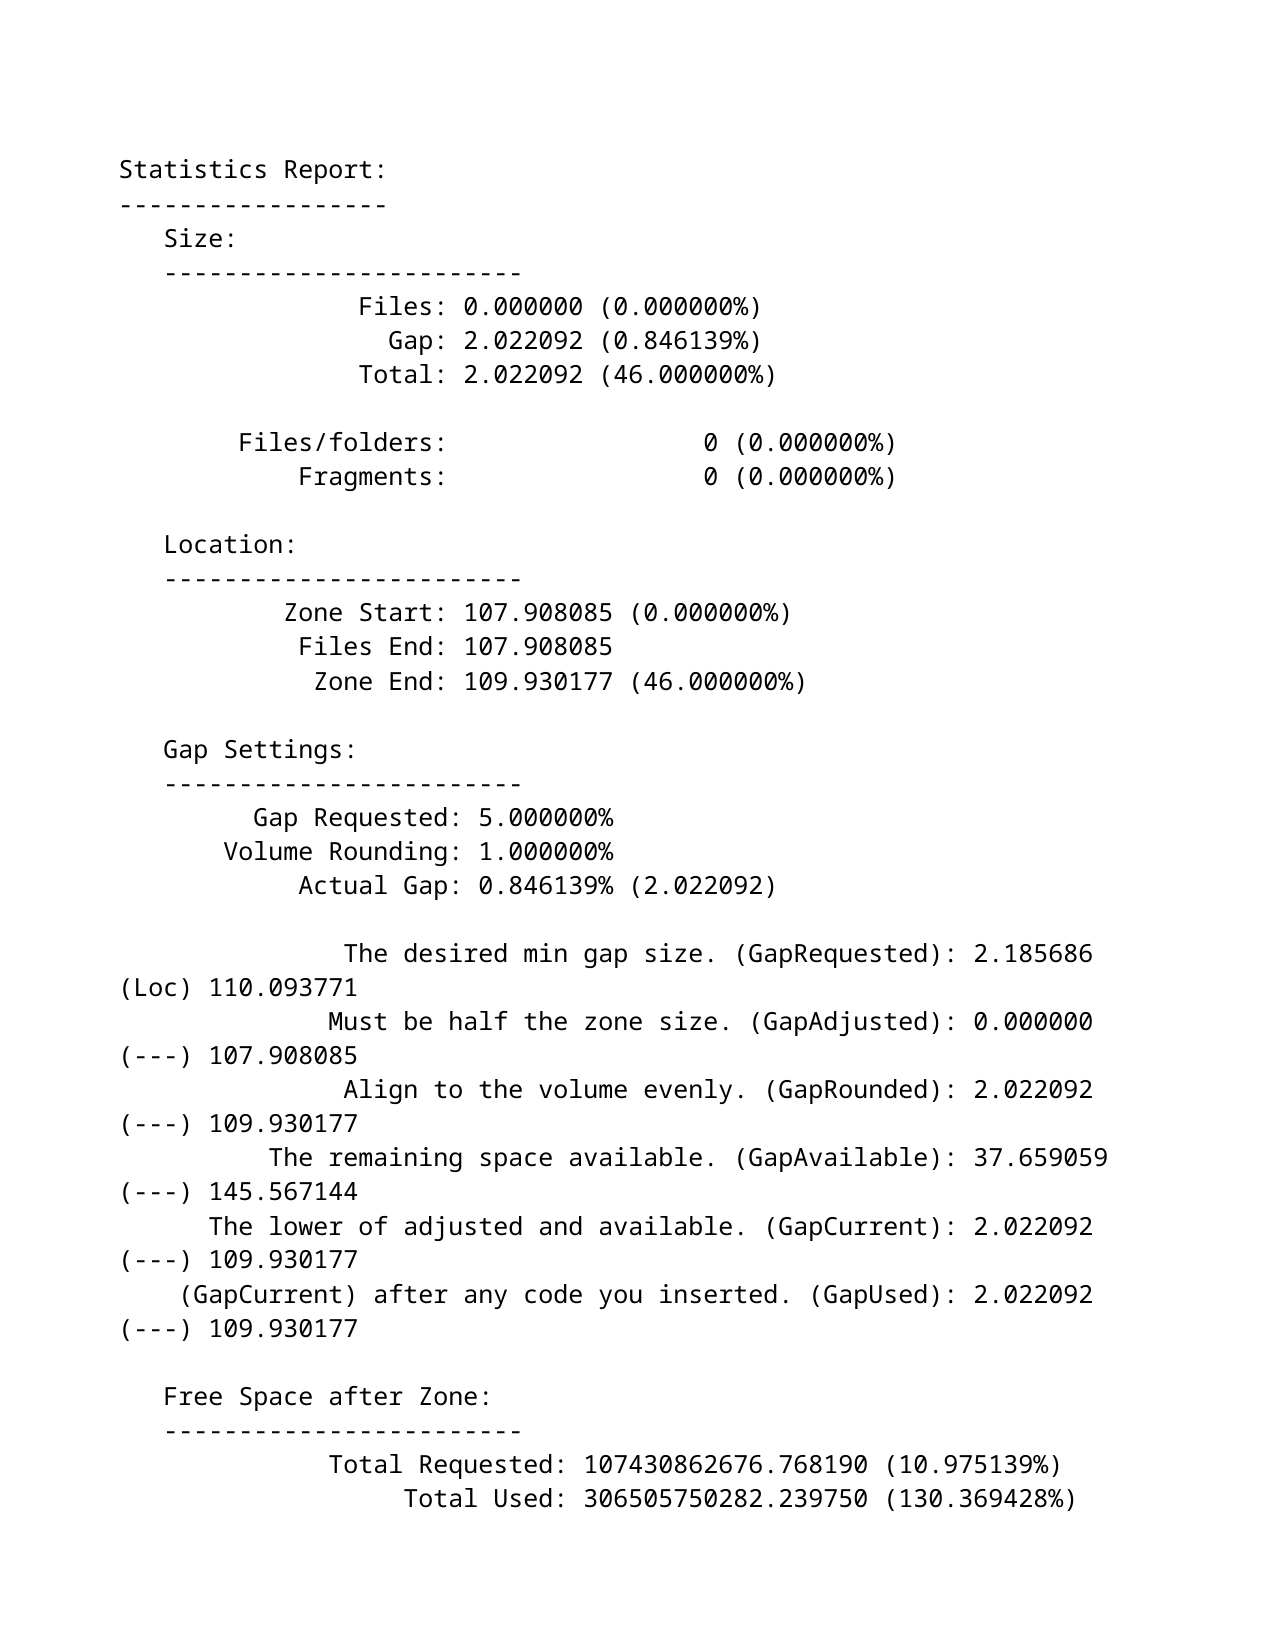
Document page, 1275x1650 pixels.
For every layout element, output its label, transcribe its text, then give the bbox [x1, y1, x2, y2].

text ------------------------ [118, 1412, 1157, 1447]
text ------------------ [118, 186, 1157, 220]
text Align to the volume evenly. (GapRounded): 2.022092 (---) 109.930177 [118, 1072, 1157, 1140]
text Actual Gap: 0.846139% (2.022092) [118, 867, 1157, 902]
text Gap Settings: [118, 731, 1157, 765]
text Total Requested: 107430862676.768190 (10.975139%) [118, 1447, 1157, 1481]
text ------------------------ [118, 561, 1157, 595]
text The lower of adjusted and available. (GapCurrent): 2.022092 (---) 109.930177 [118, 1208, 1157, 1276]
text Total: 2.022092 (46.000000%) [118, 357, 1157, 391]
text ------------------------ [118, 254, 1157, 288]
text The desired min gap size. (GapRequested): 2.185686 (Loc) 110.093771 [118, 936, 1157, 1004]
text Volume Rounding: 1.000000% [118, 833, 1157, 867]
text (GapCurrent) after any code you inserted. (GapUsed): 2.022092 (---) 109.930177 [118, 1276, 1157, 1344]
text Files: 0.000000 (0.000000%) [118, 288, 1157, 322]
text Size: [118, 220, 1157, 254]
text Zone Start: 107.908085 (0.000000%) [118, 595, 1157, 629]
text Fragments: 0 (0.000000%) [118, 459, 1157, 493]
text Statistics Report: [118, 152, 1157, 186]
text Gap Requested: 5.000000% [118, 799, 1157, 833]
text Gap: 2.022092 (0.846139%) [118, 322, 1157, 357]
text Must be half the zone size. (GapAdjusted): 0.000000 (---) 107.908085 [118, 1004, 1157, 1072]
text Files End: 107.908085 [118, 629, 1157, 663]
text The remaining space available. (GapAvailable): 37.659059 (---) 145.567144 [118, 1140, 1157, 1208]
text Free Space after Zone: [118, 1378, 1157, 1412]
text Total Used: 306505750282.239750 (130.369428%) [118, 1481, 1157, 1515]
text Location: [118, 527, 1157, 561]
text Zone End: 109.930177 (46.000000%) [118, 663, 1157, 697]
text Files/folders: 0 (0.000000%) [118, 425, 1157, 459]
text ------------------------ [118, 765, 1157, 799]
